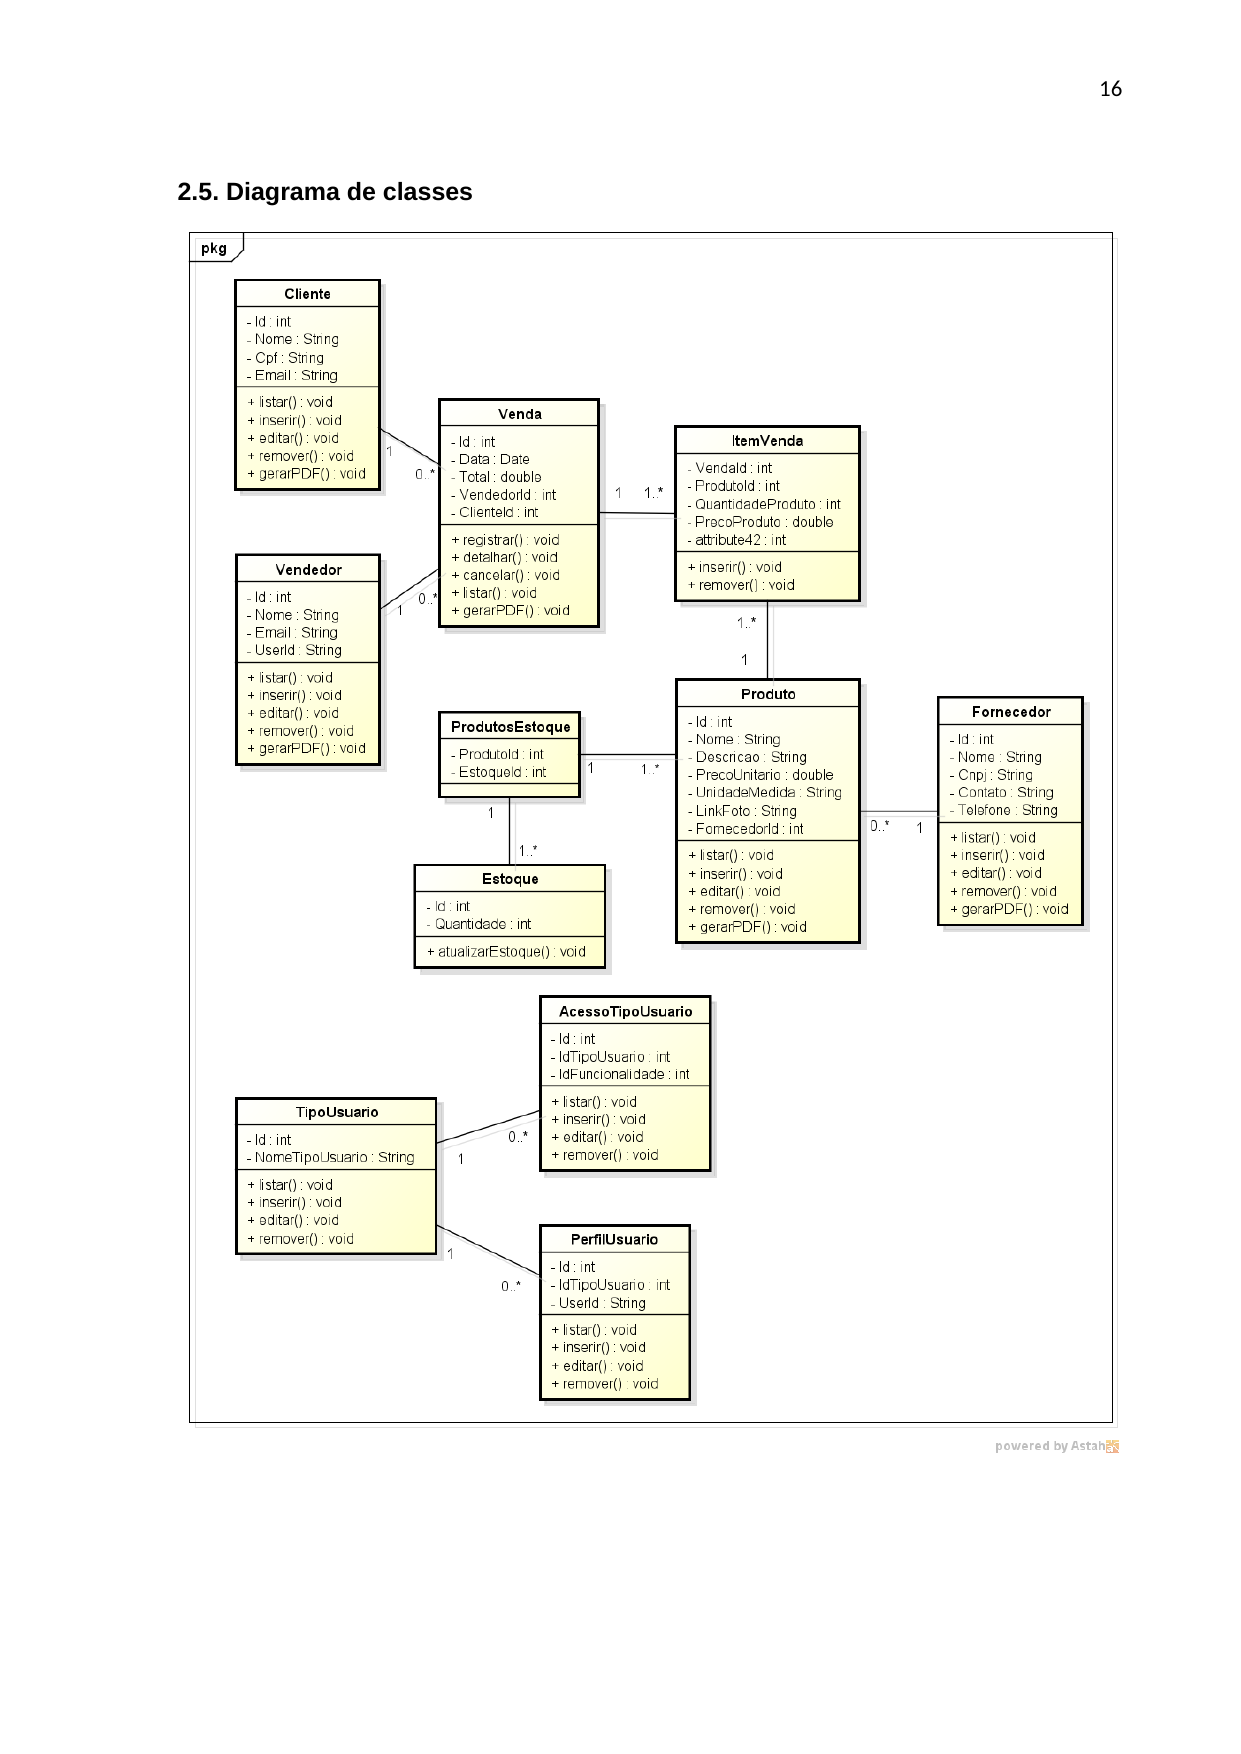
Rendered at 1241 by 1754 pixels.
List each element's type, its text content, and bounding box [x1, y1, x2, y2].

subtitle 2.5. Diagrama de classes [177, 177, 1122, 206]
picture [177, 220, 1123, 1457]
